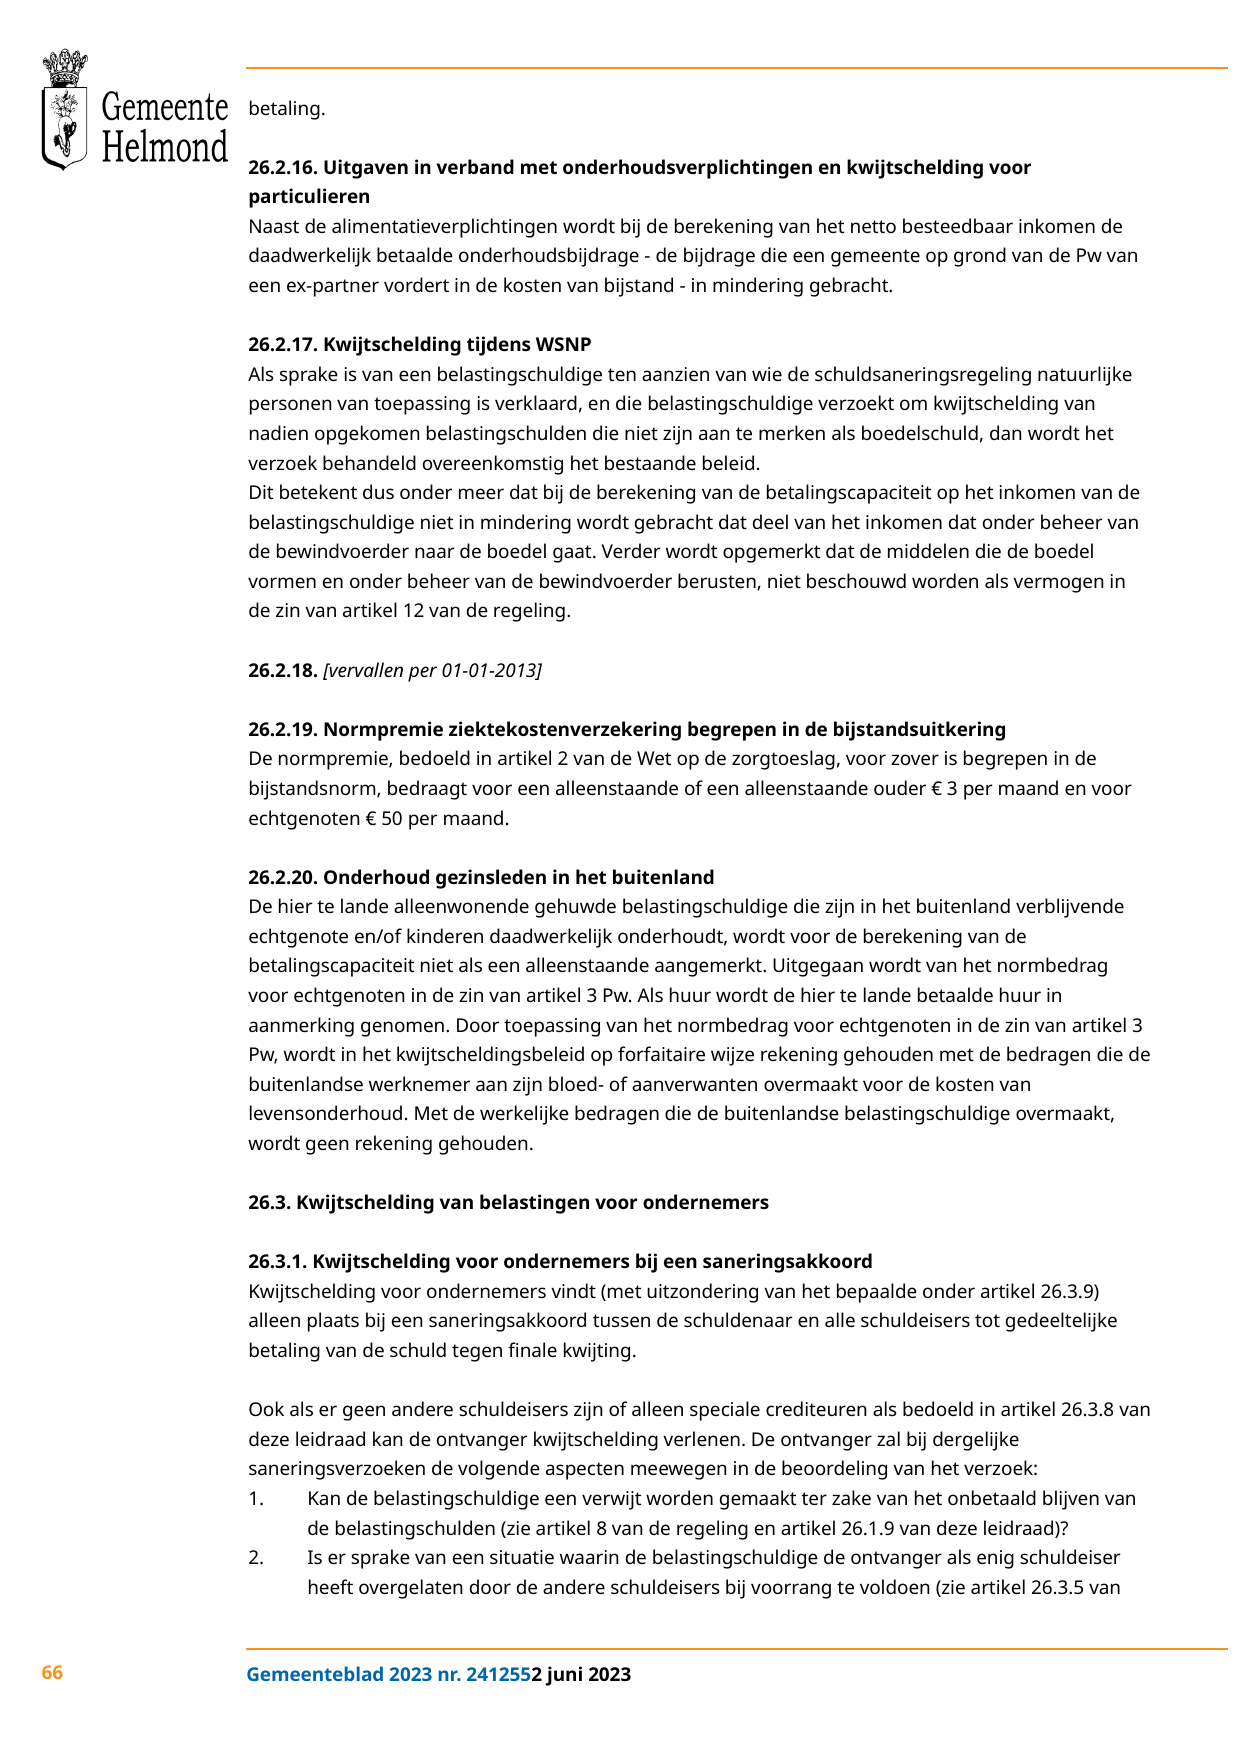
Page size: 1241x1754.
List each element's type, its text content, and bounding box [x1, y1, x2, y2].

text De hier te lande alleenwonende gehuwde belastingschuldige die zijn in het buitenland verblijvende echtgenote en/of kinderen daadwerkelijk onderhoudt, wordt voor de berekening van de betalingscapaciteit niet als een alleenstaande aangemerkt. Uitgegaan wordt van het normbedrag voor echtgenoten in de zin van artikel 3 Pw. Als huur wordt de hier te lande betaalde huur in aanmerking genomen. Door toepassing van het normbedrag voor echtgenoten in de zin van artikel 3 Pw, wordt in het kwijtscheldingsbeleid op forfaitaire wijze rekening gehouden met de bedragen die de buitenlandse werknemer aan zijn bloed- of aanverwanten overmaakt voor de kosten van levensonderhoud. Met de werkelijke bedragen die de buitenlandse belastingschuldige overmaakt, wordt geen rekening gehouden. [248, 893, 1152, 1156]
list Is er sprake van een situatie waarin de belastingschuldige de ontvanger als enig schuldeiser heeft overgelaten door de andere schuldeisers bij voorrang te voldoen (zie artikel 26.3.5 van [248, 1544, 1152, 1600]
text Dit betekent dus onder meer dat bij de berekening van de betalingscapaciteit op het inkomen van de belastingschuldige niet in mindering wordt gebracht dat deel van het inkomen dat onder beheer van de bewindvoerder naar de boedel gaat. Verder wordt opgemerkt dat de middelen die de boedel vormen en onder beheer van de bewindvoerder berusten, niet beschouwd worden als vermogen in de zin van artikel 12 van de regeling. [248, 479, 1152, 623]
text betaling. [248, 95, 1152, 121]
text Kwijtschelding voor ondernemers vindt (met uitzondering van het bepaalde onder artikel 26.3.9) alleen plaats bij een saneringsakkoord tussen de schuldenaar en alle schuldeisers tot gedeeltelijke betaling van de schuld tegen finale kwijting. [248, 1278, 1152, 1363]
text De normpremie, bedoeld in artikel 2 van de Wet op de zorgtoeslag, voor zover is begrepen in de bijstandsnorm, bedraagt voor een alleenstaande of een alleenstaande ouder € 3 per maand en voor echtgenoten € 50 per maand. [248, 746, 1152, 831]
text 26.2.18. [vervallen per 01-01-2013] [248, 657, 1152, 683]
text 26.2.17. Kwijtschelding tijdens WSNP [248, 331, 1152, 357]
text 26.2.16. Uitgaven in verband met onderhoudsverplichtingen en kwijtschelding voor particulieren [248, 154, 1152, 209]
text 26.2.20. Onderhoud gezinsleden in het buitenland [248, 864, 1152, 890]
list Kan de belastingschuldige een verwijt worden gemaakt ter zake van het onbetaald blijven van de belastingschulden (zie artikel 8 van de regeling en artikel 26.1.9 van deze leidraad)? [248, 1485, 1152, 1541]
text Als sprake is van een belastingschuldige ten aanzien van wie de schuldsaneringsregeling natuurlijke personen van toepassing is verklaard, en die belastingschuldige verzoekt om kwijtschelding van nadien opgekomen belastingschulden die niet zijn aan te merken als boedelschuld, dan wordt het verzoek behandeld overeenkomstig het bestaande beleid. [248, 361, 1152, 476]
text 26.3.1. Kwijtschelding voor ondernemers bij een saneringsakkoord [248, 1248, 1152, 1274]
text Ook als er geen andere schuldeisers zijn of alleen speciale crediteuren als bedoeld in artikel 26.3.8 van deze leidraad kan de ontvanger kwijtschelding verlenen. De ontvanger zal bij dergelijke saneringsverzoeken de volgende aspecten meewegen in de beoordeling van het verzoek: [248, 1396, 1152, 1481]
text 26.2.19. Normpremie ziektekostenverzekering begrepen in de bijstandsuitkering [248, 716, 1152, 742]
picture [41, 47, 231, 172]
text Naast de alimentatieverplichtingen wordt bij de berekening van het netto besteedbaar inkomen de daadwerkelijk betaalde onderhoudsbijdrage - de bijdrage die een gemeente op grond van de Pw van een ex-partner vordert in de kosten van bijstand - in mindering gebracht. [248, 213, 1152, 298]
text 26.3. Kwijtschelding van belastingen voor ondernemers [248, 1189, 1152, 1215]
